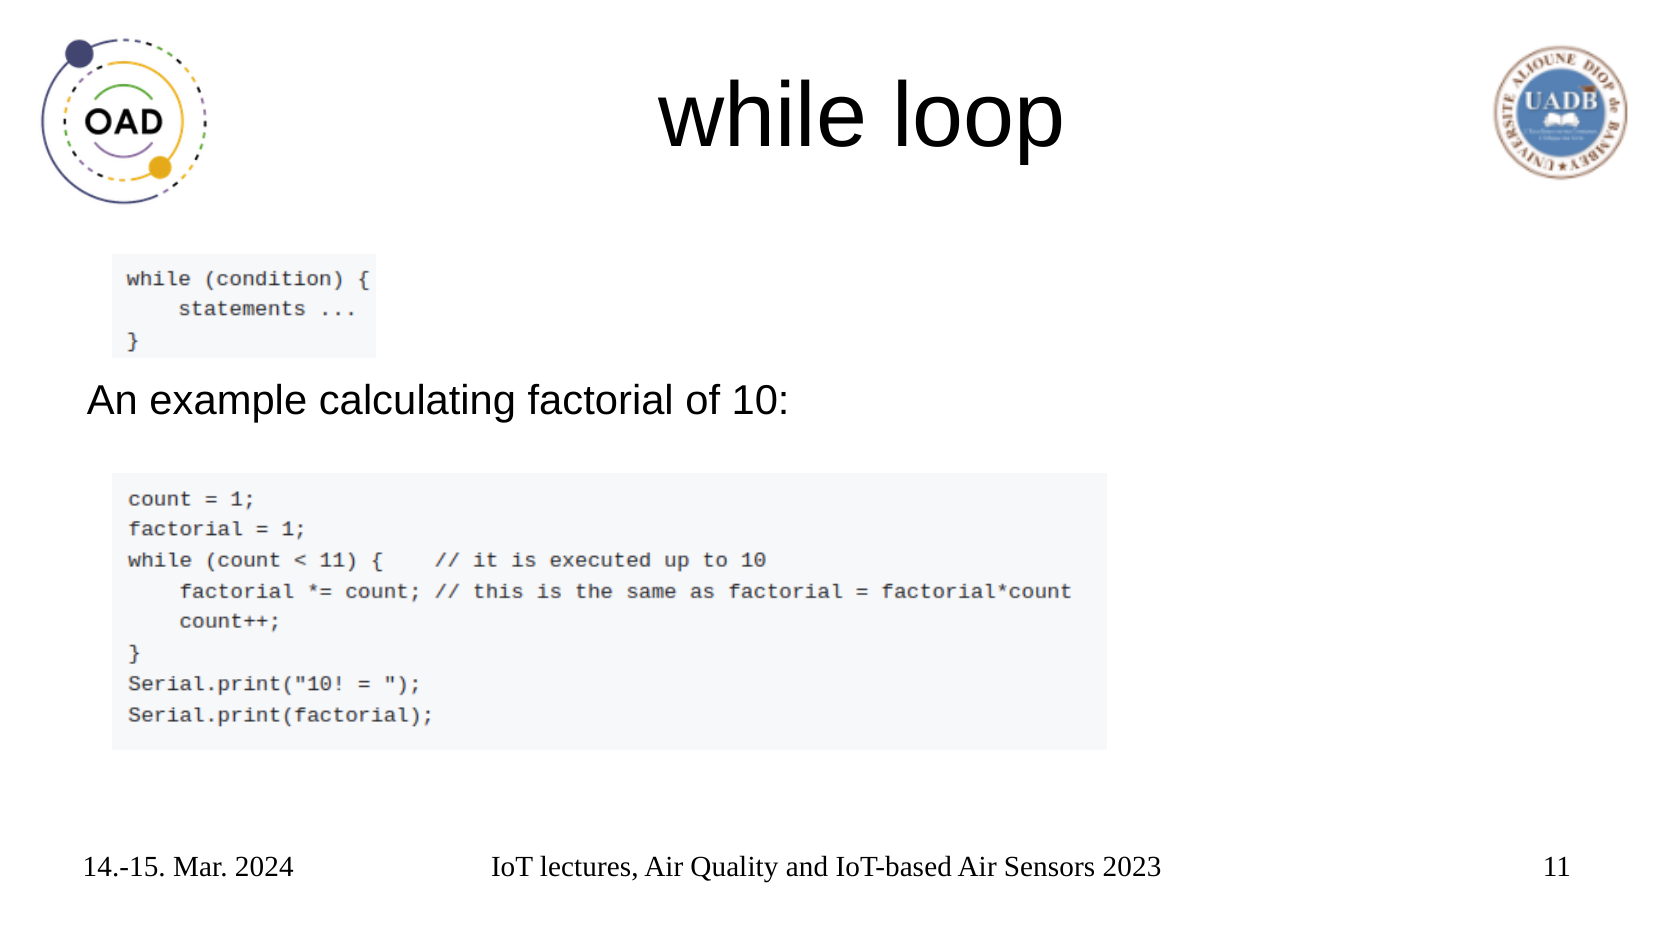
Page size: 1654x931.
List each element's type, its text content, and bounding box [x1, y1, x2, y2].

title while loop [278, 37, 1446, 193]
picture [112, 254, 376, 358]
picture [0, 24, 242, 225]
list An example calculating factorial of 10: [86, 225, 1576, 826]
picture [112, 473, 1107, 751]
picture [1482, 37, 1641, 188]
